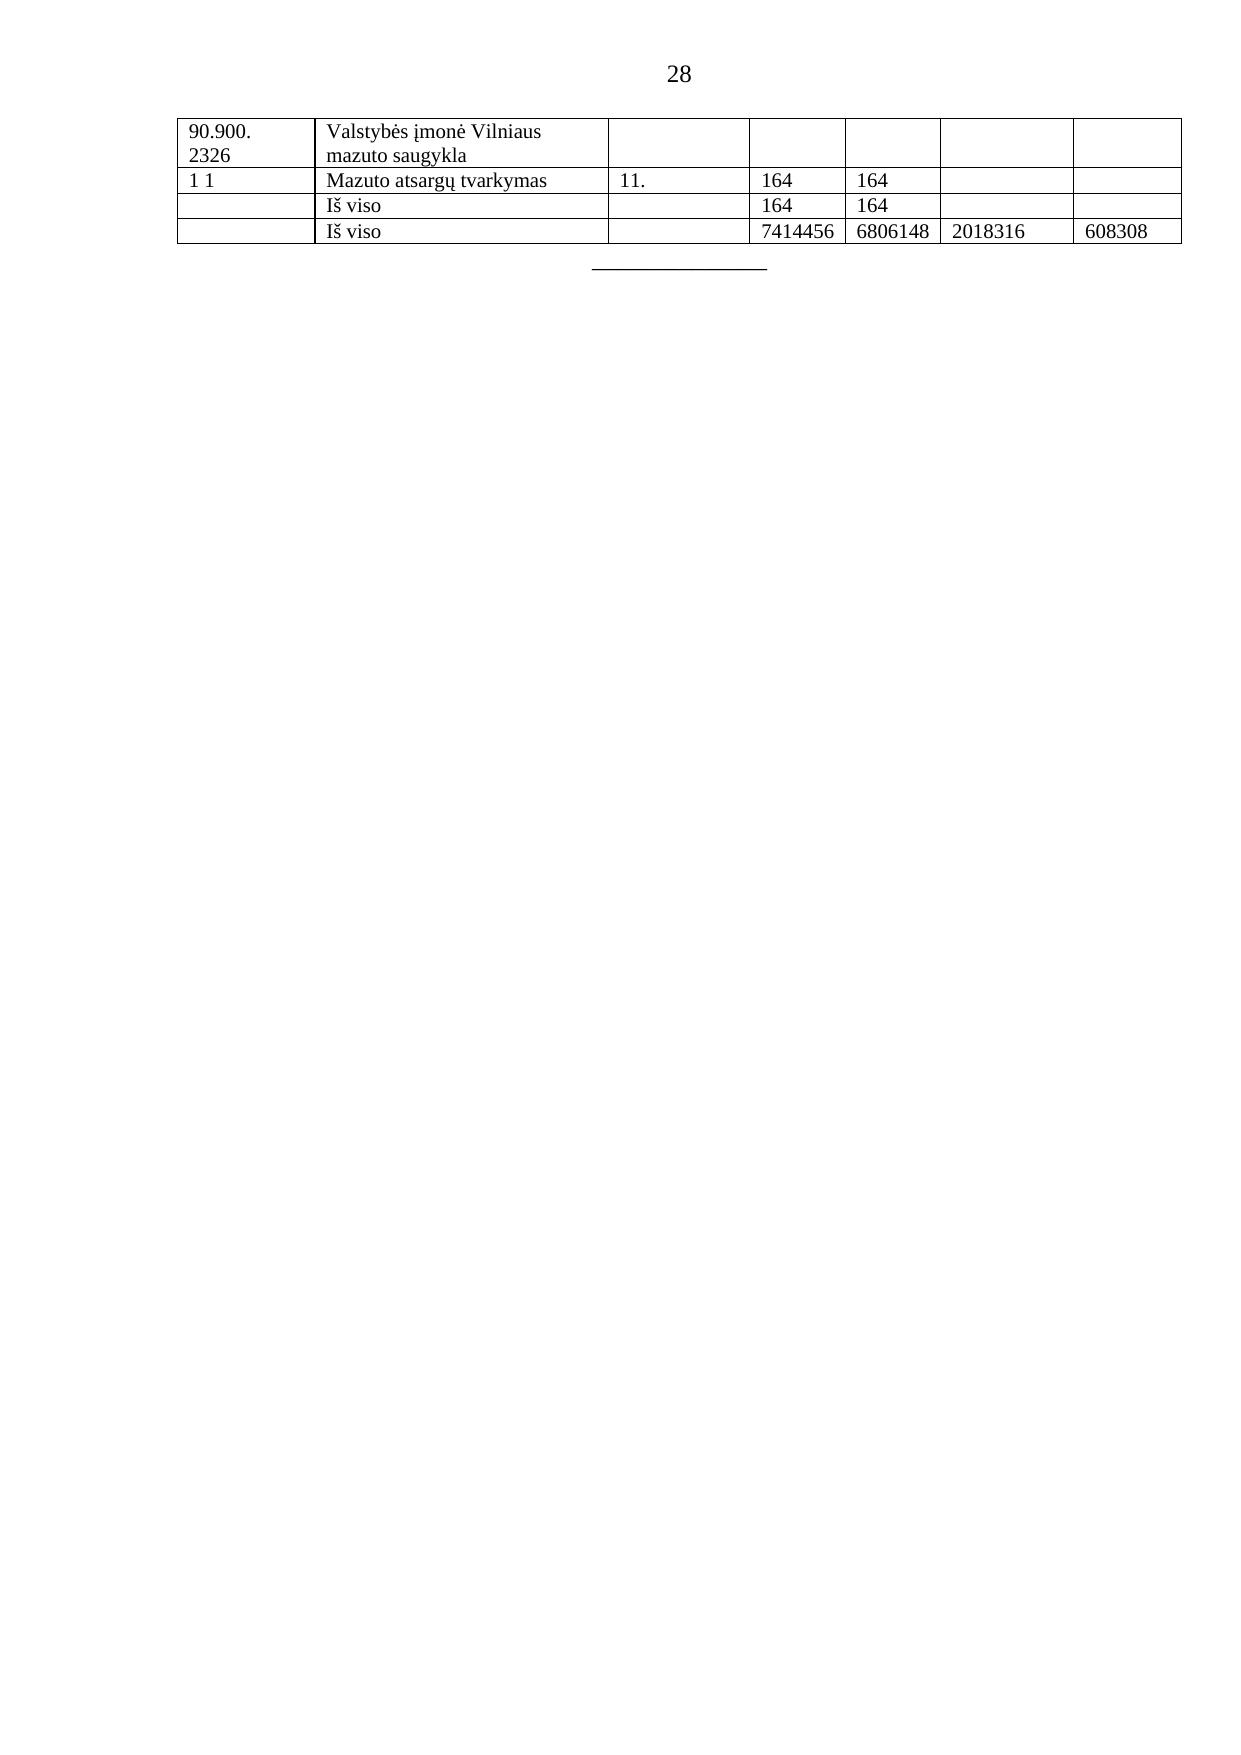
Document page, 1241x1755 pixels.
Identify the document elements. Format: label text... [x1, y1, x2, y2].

table_cell [1074, 119, 1181, 167]
table_cell [1074, 168, 1181, 192]
table_cell Mazuto atsargų tvarkymas [316, 168, 608, 192]
table_cell 6806148 [846, 219, 940, 243]
table_cell [941, 119, 1073, 167]
table_cell [1074, 194, 1181, 217]
table_cell [750, 119, 845, 167]
table_cell [609, 219, 749, 243]
table_cell 11. [609, 168, 749, 192]
table_cell 164 [846, 194, 940, 217]
table_cell Iš viso [316, 219, 608, 243]
table_cell Iš viso [316, 194, 608, 217]
table_cell 90.900. 2326 [178, 119, 314, 167]
table_cell [609, 194, 749, 217]
table_cell 608308 [1074, 219, 1181, 243]
table_cell 164 [846, 168, 940, 192]
table_cell [178, 194, 314, 217]
table_cell [178, 219, 314, 243]
table_cell [846, 119, 940, 167]
table_cell Valstybės įmonė Vilniaus mazuto saugykla [316, 119, 608, 167]
table_cell [941, 194, 1073, 217]
table_cell [941, 168, 1073, 192]
table_cell 2018316 [941, 219, 1073, 243]
table_cell 164 [750, 194, 845, 217]
table_cell [609, 119, 749, 167]
table_cell 7414456 [750, 219, 845, 243]
text ______________ [177, 244, 1181, 272]
table_cell 164 [750, 168, 845, 192]
table_cell 1 1 [178, 168, 314, 192]
